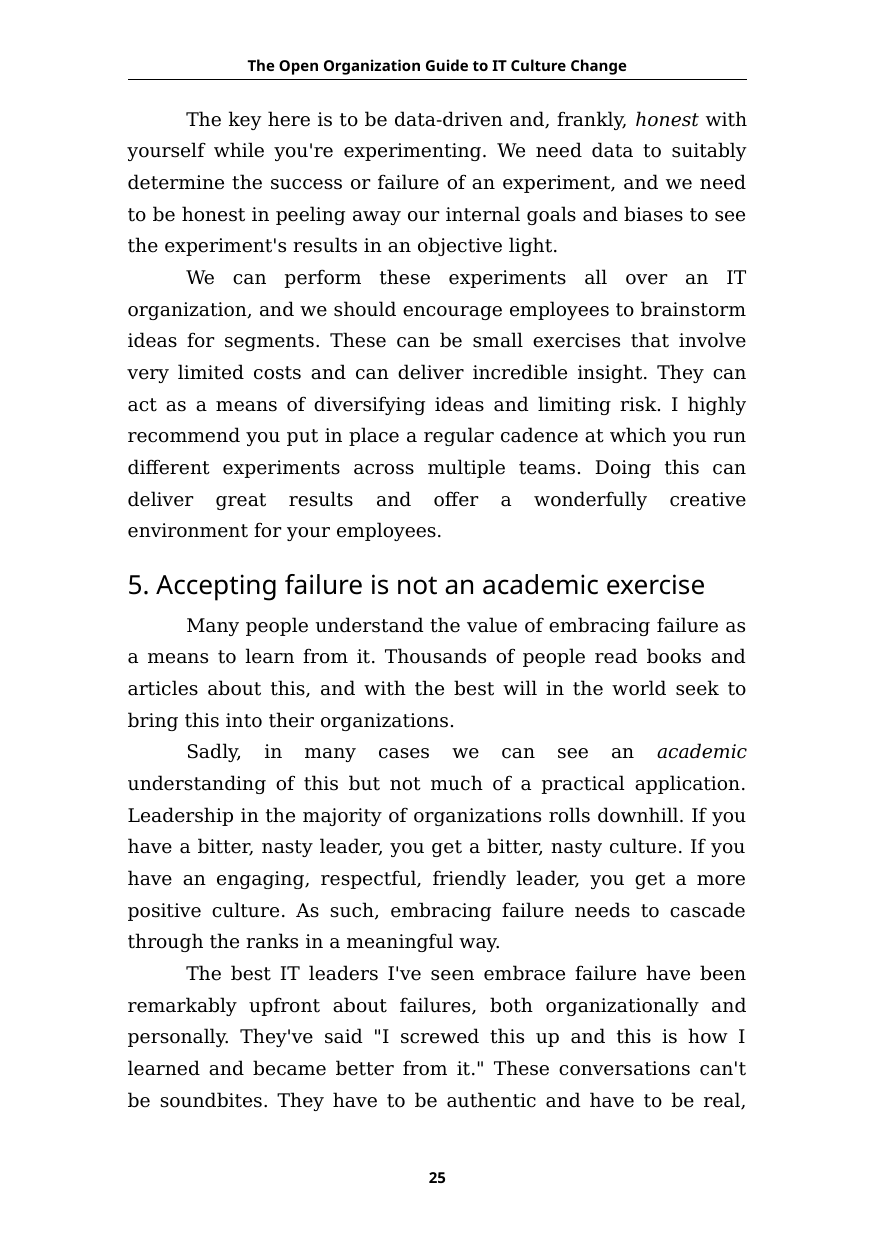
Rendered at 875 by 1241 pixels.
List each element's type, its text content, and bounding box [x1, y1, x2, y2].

text Many people understand the value of embracing failure as a means to learn from it. Thousands of people read books and articles about this, and with the best will in the world seek to bring this into their organizations. [127, 615, 747, 732]
text The best IT leaders I've seen embrace failure have been remarkably upfront about failures, both organizationally and personally. They've said "I screwed this up and this is how I learned and became better from it." These conversations can't be soundbites. They have to be authentic and have to be real, [127, 963, 747, 1112]
text The key here is to be data-driven and, frankly, honest with yourself while you're experimenting. We need data to suitably determine the success or failure of an experiment, and we need to be honest in peeling away our internal goals and biases to see the experiment's results in an objective light. [127, 109, 747, 257]
subtitle 5. Accepting failure is not an academic exercise [127, 567, 747, 602]
text Sadly, in many cases we can see an academic understanding of this but not much of a practical application. Leadership in the majority of organizations rolls downhill. If you have a bitter, nasty leader, you get a bitter, nasty culture. If you have an engaging, respectful, friendly leader, you get a more positive culture. As such, embracing failure needs to cascade through the ranks in a meaningful way. [127, 742, 747, 953]
text We can perform these experiments all over an IT organization, and we should encourage employees to brainstorm ideas for segments. These can be small exercises that involve very limited costs and can deliver incredible insight. They can act as a means of diversifying ideas and limiting risk. I highly recommend you put in place a regular cadence at which you run different experiments across multiple teams. Doing this can deliver great results and offer a wonderfully creative environment for your employees. [127, 267, 747, 542]
